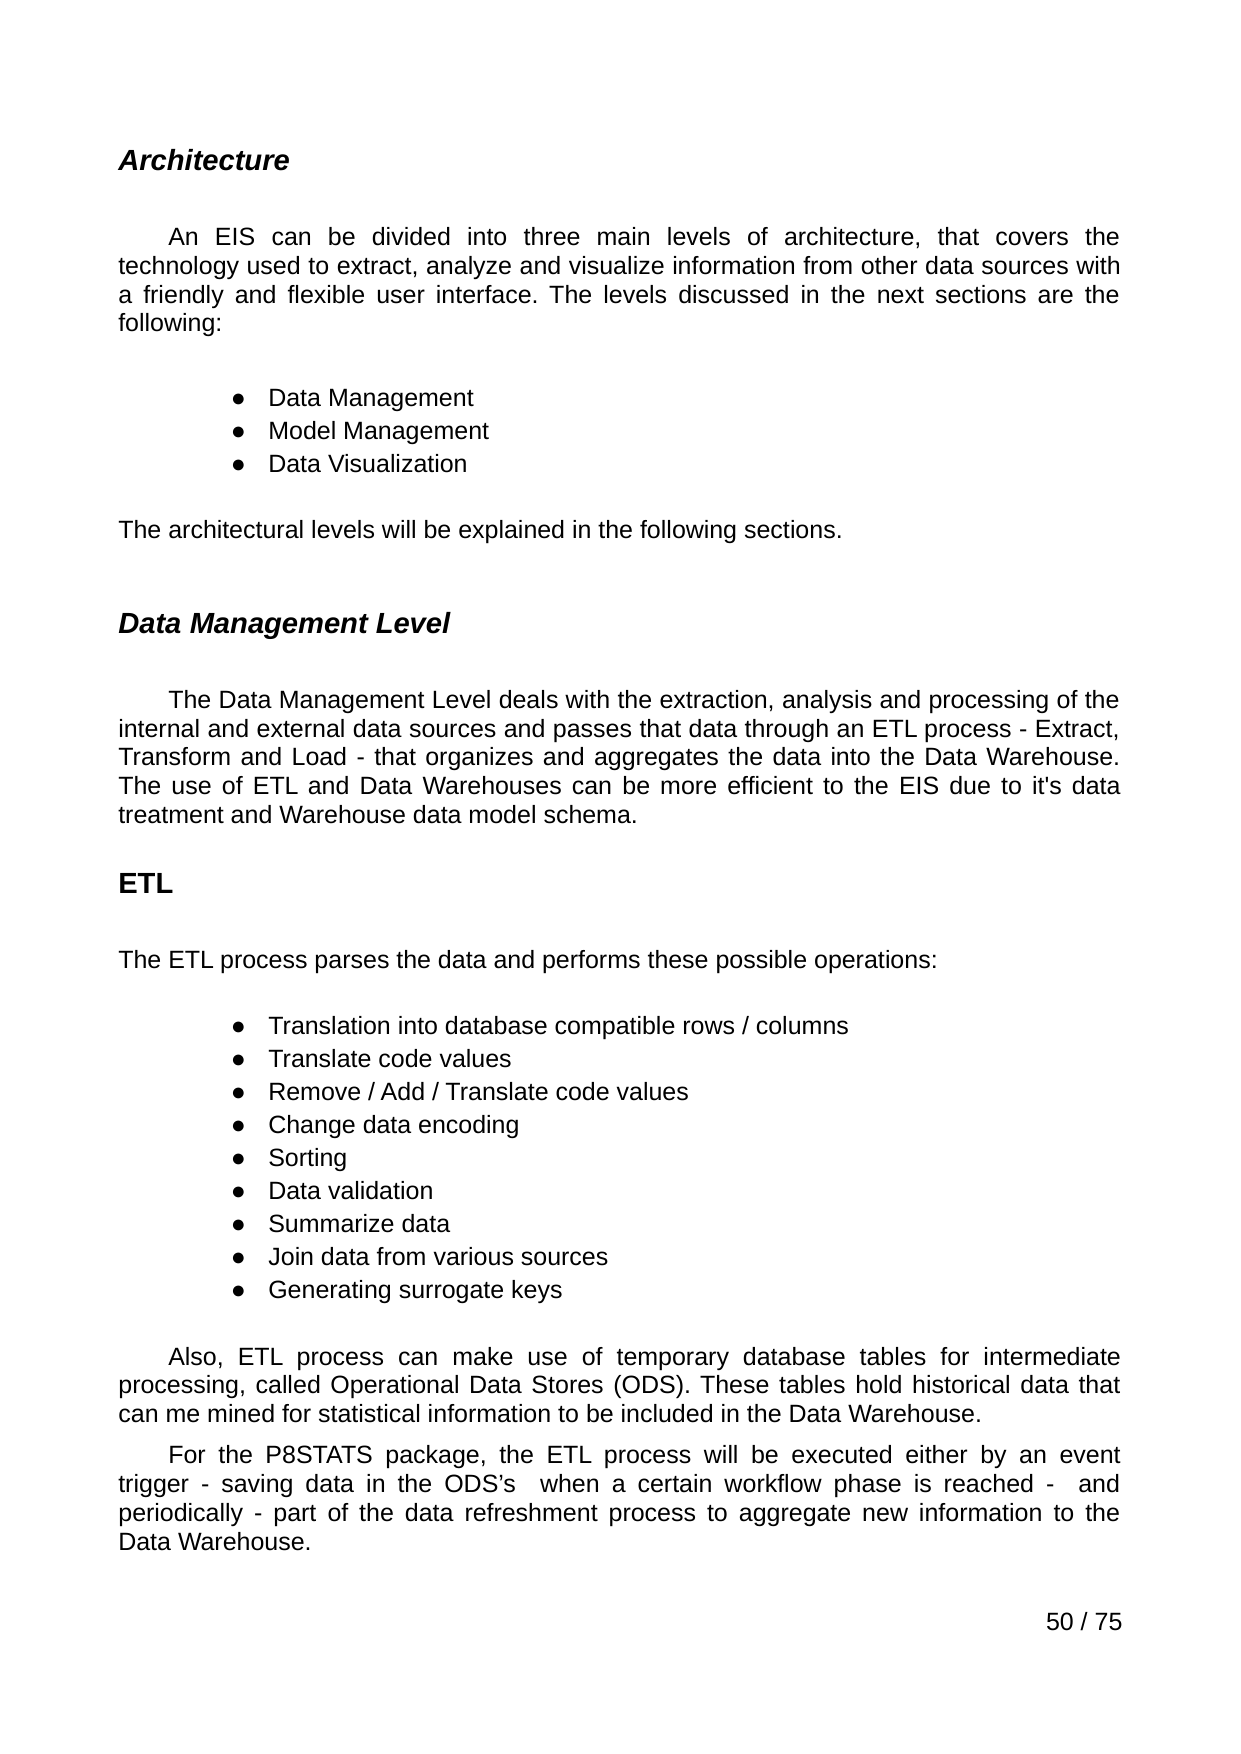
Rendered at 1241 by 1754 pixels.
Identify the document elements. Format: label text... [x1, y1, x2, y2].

list Data Management [231, 383, 1122, 411]
text For the P8STATS package, the ETL process will be executed either by an event trigger - saving data in the ODS’s when a certain workflow phase is reached - and periodically - part of the data refreshment process to aggregate new information to the Data Warehouse. [118, 1440, 1122, 1555]
list Change data encoding [231, 1110, 1122, 1139]
subtitle Data Management Level [118, 606, 1122, 639]
list Join data from various sources [231, 1242, 1122, 1271]
list Summarize data [231, 1209, 1122, 1238]
list Data Visualization [231, 449, 1122, 477]
list Generating surrogate keys [231, 1275, 1122, 1304]
text Also, ETL process can make use of temporary database tables for intermediate processing, called Operational Data Stores (ODS). These tables hold historical data that can me mined for statistical information to be included in the Data Warehouse. [118, 1341, 1122, 1428]
subtitle ETL [118, 866, 1122, 900]
list Remove / Add / Translate code values [231, 1077, 1122, 1106]
list Sorting [231, 1143, 1122, 1172]
text The Data Management Level deals with the extraction, analysis and processing of the internal and external data sources and passes that data through an ETL process - Extract, Transform and Load - that organizes and aggregates the data into the Data Warehouse. The use of ETL and Data Warehouses can be more efficient to the EIS due to it's data treatment and Warehouse data model schema. [118, 685, 1122, 829]
list Data validation [231, 1176, 1122, 1205]
text The ETL process parses the data and performs these possible operations: [118, 945, 1122, 974]
list Translate code values [231, 1044, 1122, 1073]
list Model Management [231, 416, 1122, 444]
list Translation into database compatible rows / columns [231, 1011, 1122, 1040]
text An EIS can be divided into three main levels of architecture, that covers the technology used to extract, analyze and visualize information from other data sources with a friendly and flexible user interface. The levels discussed in the next sections are the following: [118, 222, 1122, 337]
text The architectural levels will be explained in the following sections. [118, 515, 1122, 543]
subtitle Architecture [118, 143, 1122, 177]
